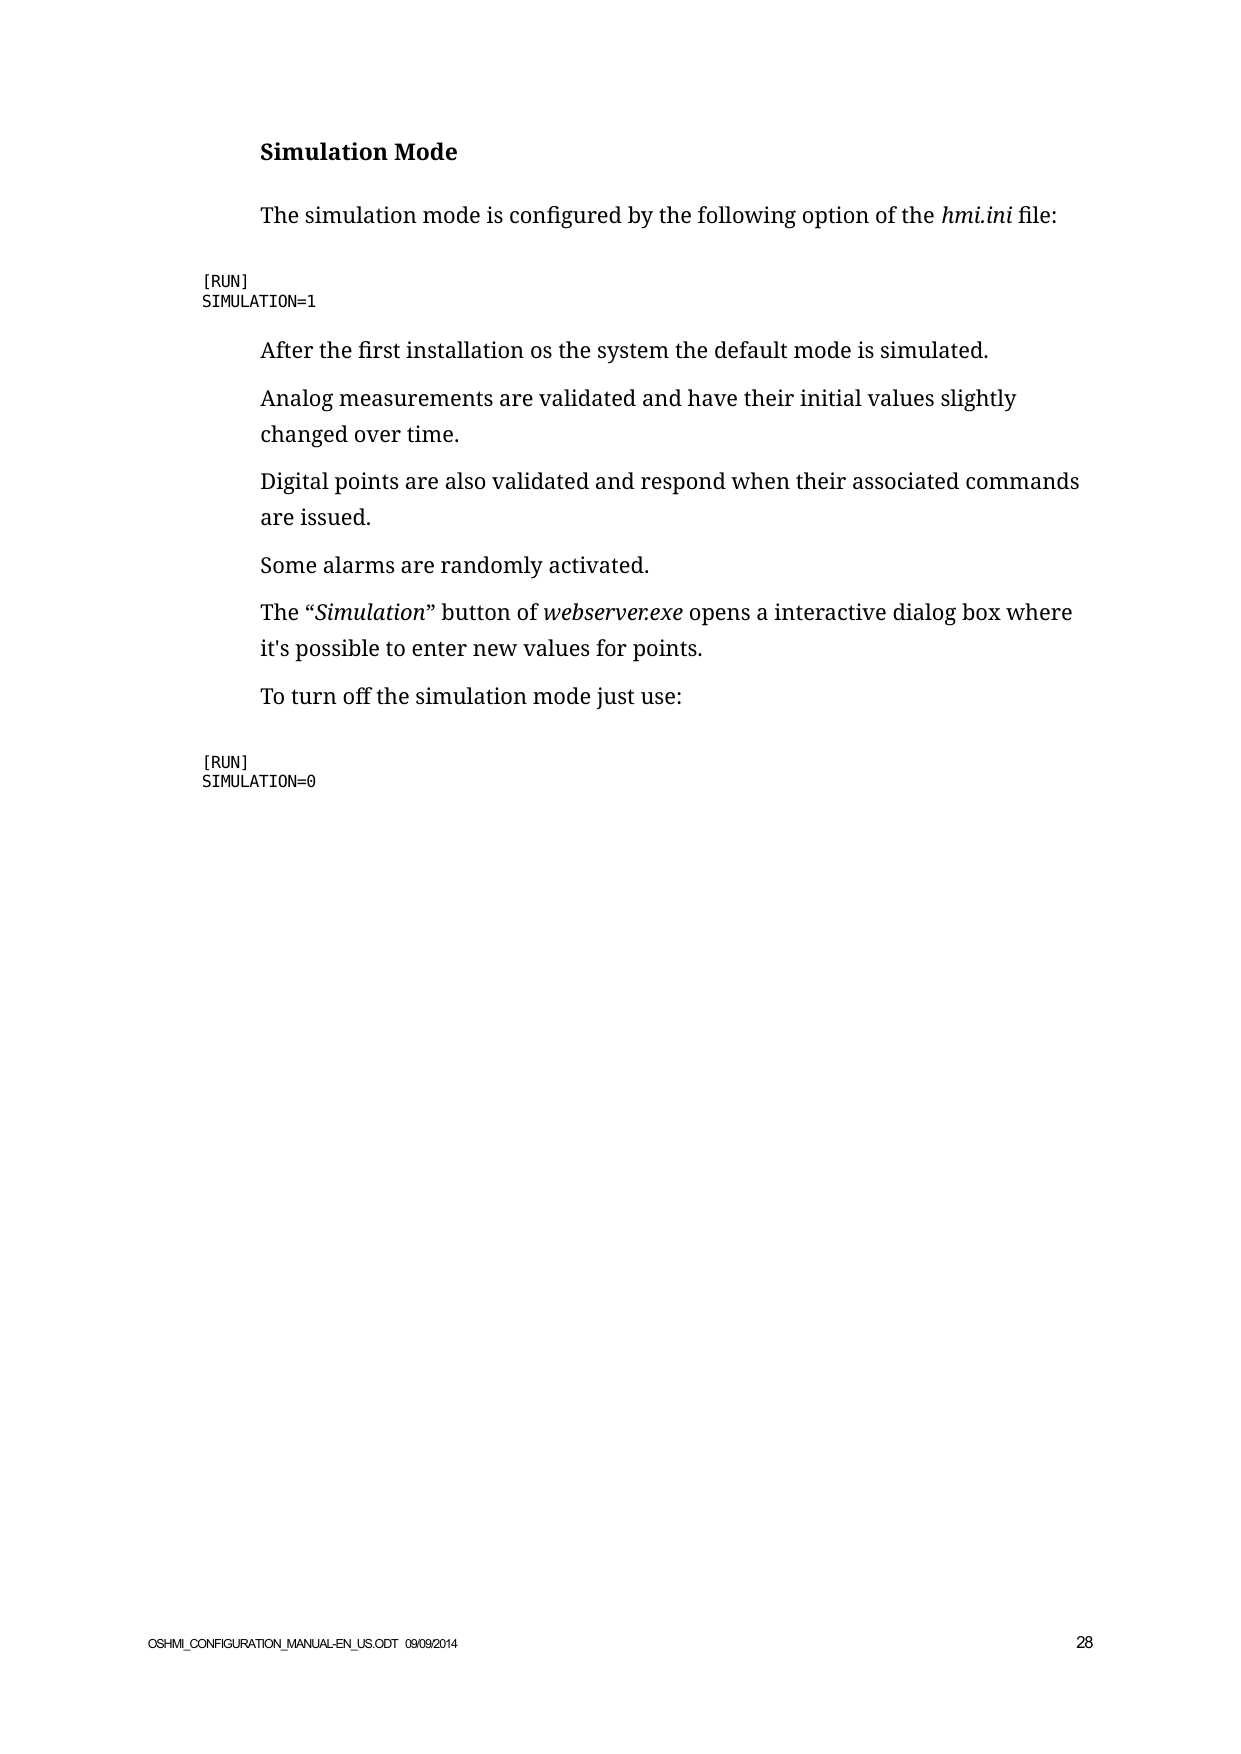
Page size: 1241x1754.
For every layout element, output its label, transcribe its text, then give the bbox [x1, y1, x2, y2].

text SIMULATION=1 [202, 291, 1093, 311]
text To turn off the simulation mode just use: [260, 681, 1093, 711]
text Analog measurements are validated and have their initial values slightly changed over time. [260, 383, 1093, 448]
subtitle Simulation Mode [260, 136, 1093, 167]
text The simulation mode is configured by the following option of the hmi.ini file: [260, 200, 1093, 230]
text Digital points are also validated and respond when their associated commands are issued. [260, 466, 1093, 532]
text [RUN] [202, 272, 1093, 291]
text [RUN] [202, 753, 1093, 772]
text The “Simulation” button of webserver.exe opens a interactive dialog box where it's possible to enter new values for points. [260, 597, 1093, 663]
text SIMULATION=0 [202, 772, 1093, 792]
text Some alarms are randomly activated. [260, 550, 1093, 579]
text After the first installation os the system the default mode is simulated. [260, 335, 1093, 365]
